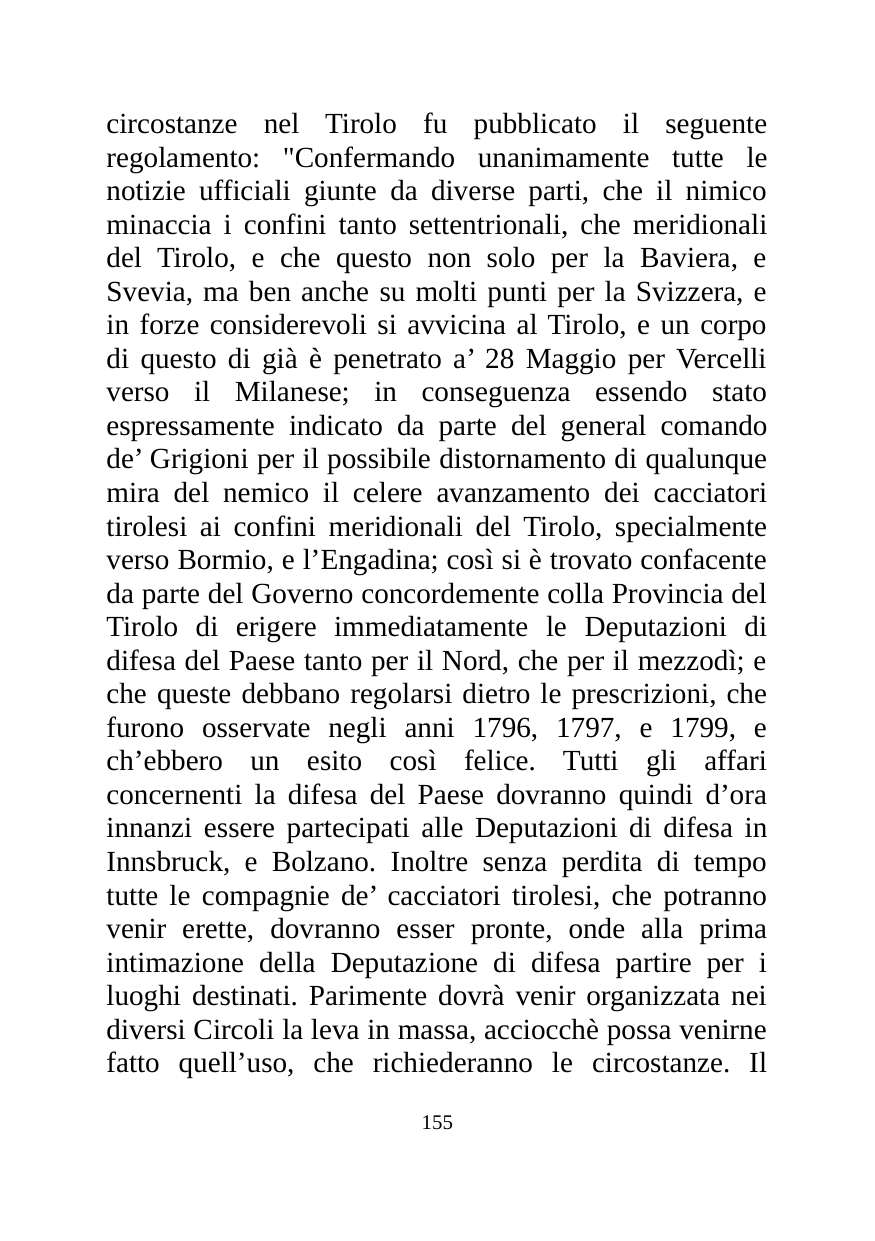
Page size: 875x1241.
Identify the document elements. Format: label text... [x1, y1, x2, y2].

text circostanze nel Tirolo fu pubblicato il seguente regolamento: "Confermando unanimamente tutte le notizie ufficiali giunte da diverse parti, che il nimico minaccia i confini tanto settentrionali, che meridionali del Tirolo, e che questo non solo per la Baviera, e Svevia, ma ben anche su molti punti per la Svizzera, e in forze considerevoli si avvicina al Tirolo, e un corpo di questo di già è penetrato a’ 28 Maggio per Vercelli verso il Milanese; in conseguenza essendo stato espressamente indicato da parte del general comando de’ Grigioni per il possibile distornamento di qualunque mira del nemico il celere avanzamento dei cacciatori tirolesi ai confini meridionali del Tirolo, specialmente verso Bormio, e l’Engadina; così si è trovato confacente da parte del Governo concordemente colla Provincia del Tirolo di erigere immediatamente le Deputazioni di difesa del Paese tanto per il Nord, che per il mezzodì; e che queste debbano regolarsi dietro le prescrizioni, che furono osservate negli anni 1796, 1797, e 1799, e ch’ebbero un esito così felice. Tutti gli affari concernenti la difesa del Paese dovranno quindi d’ora innanzi essere partecipati alle Deputazioni di difesa in Innsbruck, e Bolzano. Inoltre senza perdita di tempo tutte le compagnie de’ cacciatori tirolesi, che potranno venir erette, dovranno esser pronte, onde alla prima intimazione della Deputazione di difesa partire per i luoghi destinati. Parimente dovrà venir organizzata nei diversi Circoli la leva in massa, acciocchè possa venirne fatto quell’uso, che richiederanno le circostanze. Il [106, 106, 768, 1079]
